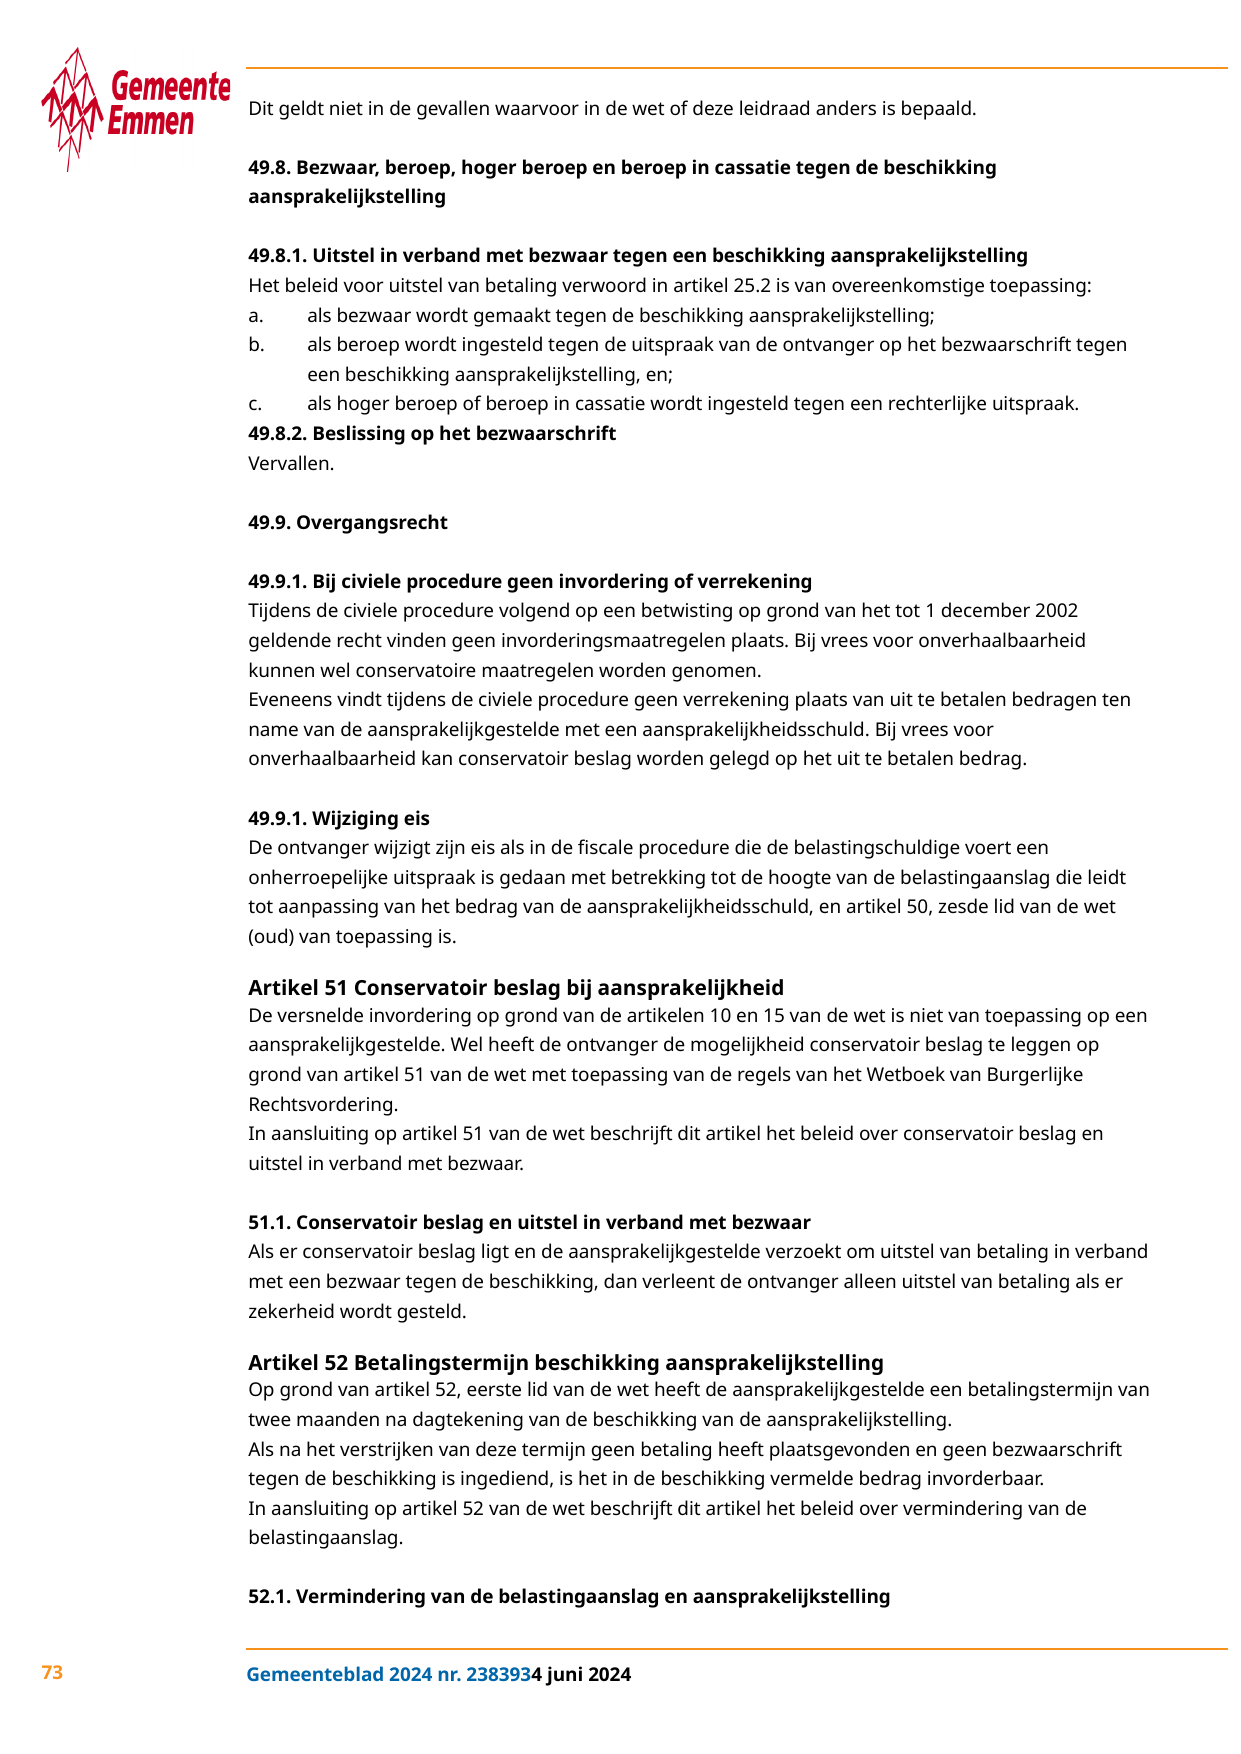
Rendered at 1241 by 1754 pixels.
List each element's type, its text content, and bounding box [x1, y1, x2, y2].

text 51.1. Conservatoir beslag en uitstel in verband met bezwaar [248, 1209, 1152, 1235]
text Als na het verstrijken van deze termijn geen betaling heeft plaatsgevonden en geen bezwaarschrift tegen de beschikking is ingediend, is het in de beschikking vermelde bedrag invorderbaar. [248, 1436, 1152, 1491]
text In aansluiting op artikel 52 van de wet beschrijft dit artikel het beleid over vermindering van de belastingaanslag. [248, 1495, 1152, 1550]
text 49.8.1. Uitstel in verband met bezwaar tegen een beschikking aansprakelijkstelling [248, 243, 1152, 268]
text De ontvanger wijzigt zijn eis als in de fiscale procedure die de belastingschuldige voert een onherroepelijke uitspraak is gedaan met betrekking tot de hoogte van de belastingaanslag die leidt tot aanpassing van het bedrag van de aansprakelijkheidsschuld, en artikel 50, zesde lid van de wet (oud) van toepassing is. [248, 834, 1152, 949]
text Tijdens de civiele procedure volgend op een betwisting op grond van het tot 1 december 2002 geldende recht vinden geen invorderingsmaatregelen plaats. Bij vrees voor onverhaalbaarheid kunnen wel conservatoire maatregelen worden genomen. [248, 598, 1152, 683]
text 49.9.1. Bij civiele procedure geen invordering of verrekening [248, 568, 1152, 594]
text De versnelde invordering op grond van de artikelen 10 en 15 van de wet is niet van toepassing op een aansprakelijkgestelde. Wel heeft de ontvanger de mogelijkheid conservatoir beslag te leggen op grond van artikel 51 van de wet met toepassing van de regels van het Wetboek van Burgerlijke Rechtsvordering. [248, 1002, 1152, 1116]
text 49.8. Bezwaar, beroep, hoger beroep en beroep in cassatie tegen de beschikking aansprakelijkstelling [248, 154, 1152, 209]
list als bezwaar wordt gemaakt tegen de beschikking aansprakelijkstelling; [248, 302, 1152, 328]
text In aansluiting op artikel 51 van de wet beschrijft dit artikel het beleid over conservatoir beslag en uitstel in verband met bezwaar. [248, 1120, 1152, 1176]
list als hoger beroep of beroep in cassatie wordt ingesteld tegen een rechterlijke uitspraak. [248, 391, 1152, 416]
text Vervallen. [248, 450, 1152, 476]
text 52.1. Vermindering van de belastingaanslag en aansprakelijkstelling [248, 1584, 1152, 1609]
list als beroep wordt ingesteld tegen de uitspraak van de ontvanger op het bezwaarschrift tegen een beschikking aansprakelijkstelling, en; [248, 331, 1152, 387]
text 49.9.1. Wijziging eis [248, 805, 1152, 831]
text Artikel 52 Betalingstermijn beschikking aansprakelijkstelling [248, 1348, 1152, 1377]
picture [41, 47, 231, 172]
text Op grond van artikel 52, eerste lid van de wet heeft de aansprakelijkgestelde een betalingstermijn van twee maanden na dagtekening van de beschikking van de aansprakelijkstelling. [248, 1377, 1152, 1432]
text Artikel 51 Conservatoir beslag bij aansprakelijkheid [248, 973, 1152, 1002]
text Dit geldt niet in de gevallen waarvoor in de wet of deze leidraad anders is bepaald. [248, 95, 1152, 121]
text Het beleid voor uitstel van betaling verwoord in artikel 25.2 is van overeenkomstige toepassing: [248, 272, 1152, 298]
text Eveneens vindt tijdens de civiele procedure geen verrekening plaats van uit te betalen bedragen ten name van de aansprakelijkgestelde met een aansprakelijkheidsschuld. Bij vrees voor onverhaalbaarheid kan conservatoir beslag worden gelegd op het uit te betalen bedrag. [248, 686, 1152, 771]
text 49.9. Overgangsrecht [248, 509, 1152, 535]
text 49.8.2. Beslissing op het bezwaarschrift [248, 420, 1152, 446]
text Als er conservatoir beslag ligt en de aansprakelijkgestelde verzoekt om uitstel van betaling in verband met een bezwaar tegen de beschikking, dan verleent de ontvanger alleen uitstel van betaling als er zekerheid wordt gesteld. [248, 1239, 1152, 1323]
